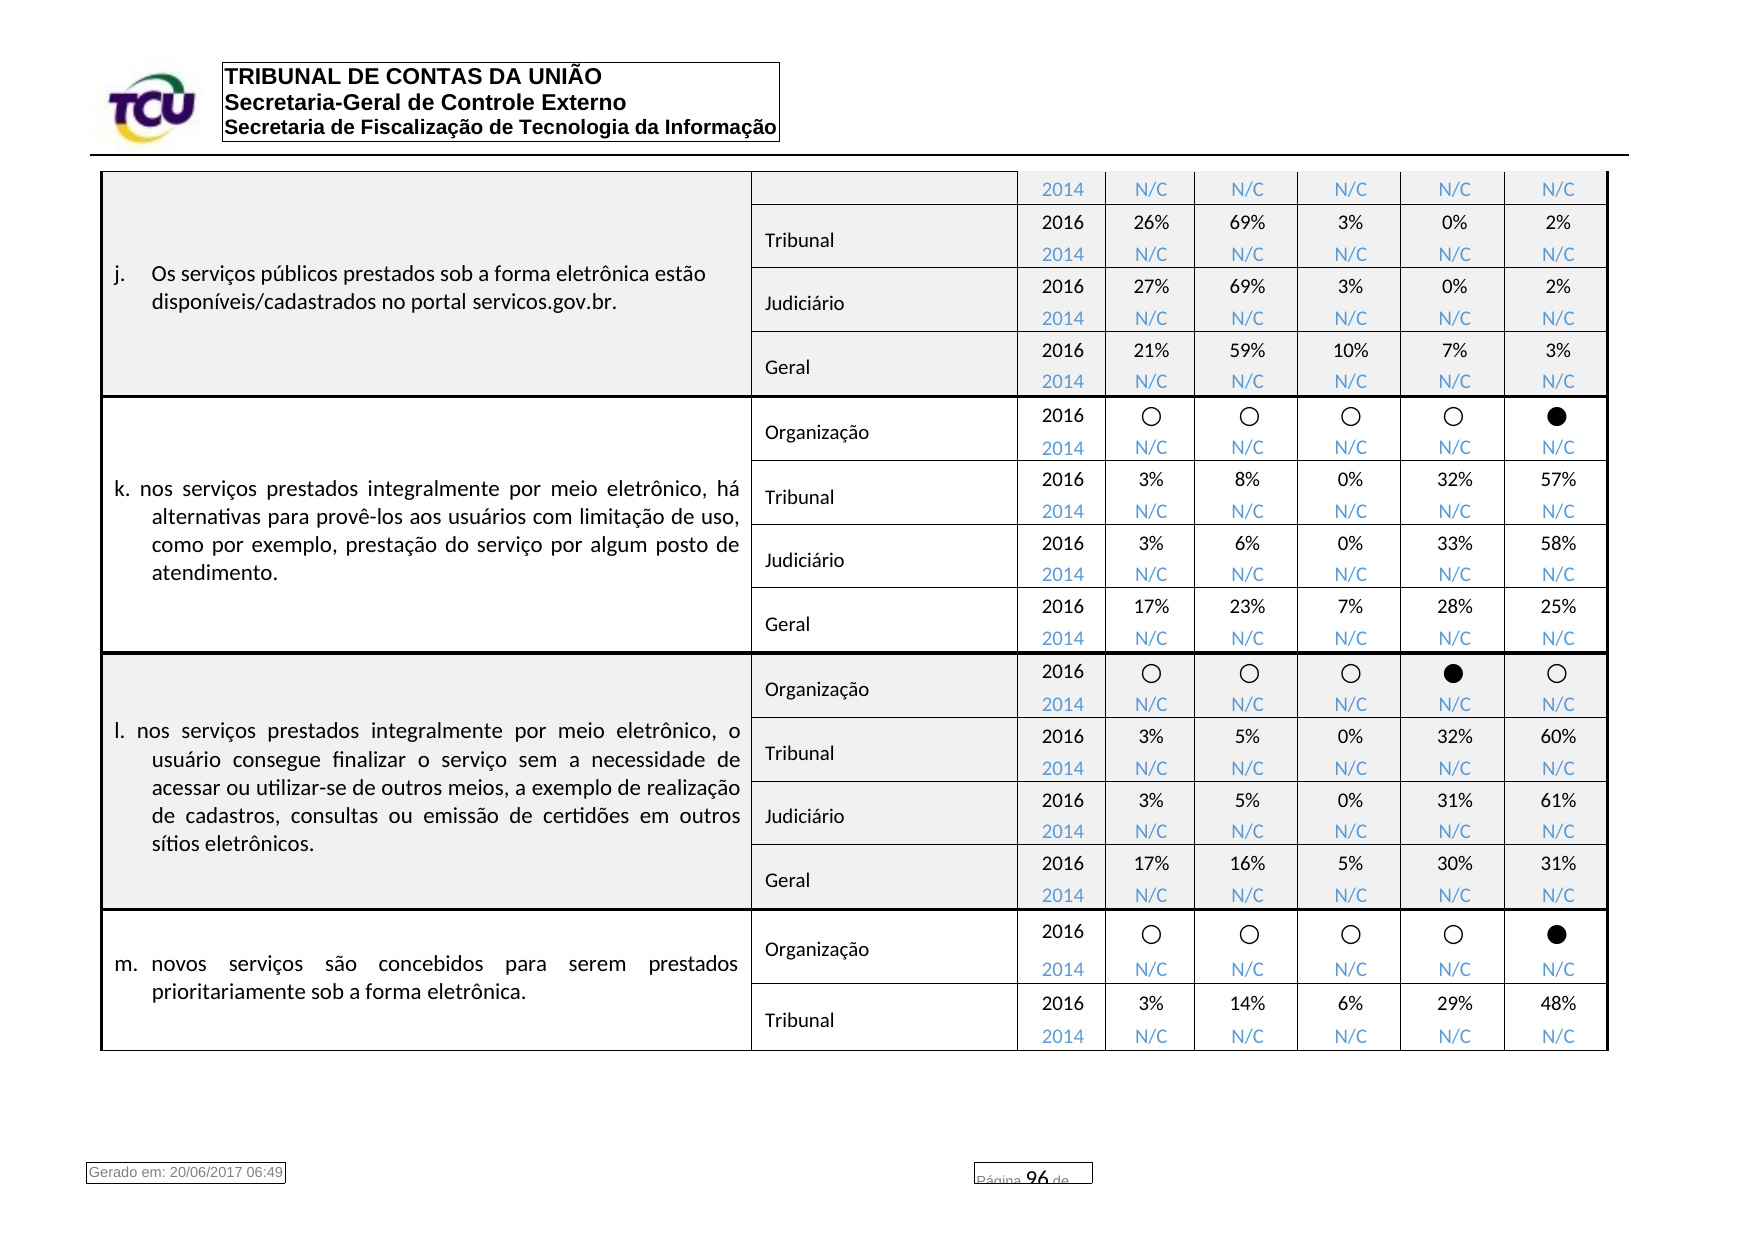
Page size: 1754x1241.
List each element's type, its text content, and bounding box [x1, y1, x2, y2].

table_cell N/C [1401, 301, 1504, 331]
table_cell 2014 [1018, 621, 1105, 651]
table_cell 2014 [1018, 364, 1105, 395]
table_cell N/C [1505, 877, 1606, 908]
table_cell N/C [1505, 364, 1606, 395]
table_cell N/C [1505, 494, 1606, 524]
table_cell ○ [1401, 398, 1504, 430]
table_cell 3% [1106, 718, 1194, 750]
table_cell ○ [1505, 655, 1606, 687]
table_cell 16% [1195, 845, 1297, 877]
table_cell 2% [1505, 268, 1606, 301]
table_cell N/C [1401, 430, 1504, 460]
table_cell 2014 [1018, 814, 1105, 844]
picture [91, 156, 203, 161]
table_cell N/C [1505, 557, 1606, 587]
table_cell 33% [1401, 525, 1504, 557]
table_cell 57% [1505, 461, 1606, 494]
table_header N/C [1297, 171, 1401, 203]
table_cell N/C [1505, 750, 1606, 781]
table_cell N/C [1106, 364, 1194, 395]
table_cell 6% [1298, 984, 1400, 1018]
table_cell Tribunal [752, 205, 1017, 267]
table_cell 2016 [1018, 845, 1105, 877]
table_cell Organização [752, 655, 1017, 717]
table_cell 2014 [1018, 949, 1105, 982]
table_cell Tribunal [752, 461, 1017, 524]
table_cell Tribunal [752, 984, 1017, 1050]
table_cell N/C [1298, 364, 1400, 395]
table_cell ○ [1106, 655, 1194, 687]
table_cell N/C [1195, 494, 1297, 524]
table_cell 0% [1298, 718, 1400, 750]
table_cell ○ [1401, 911, 1504, 949]
table_cell 31% [1505, 845, 1606, 877]
table_cell N/C [1106, 301, 1194, 331]
table_cell 5% [1195, 718, 1297, 750]
table_cell N/C [1195, 557, 1297, 587]
table_cell N/C [1106, 430, 1194, 460]
table_cell 2014 [1018, 1019, 1105, 1050]
table_cell N/C [1195, 877, 1297, 908]
table_cell ○ [1106, 911, 1194, 949]
table_cell Geral [752, 332, 1017, 395]
table_header N/C [1401, 171, 1504, 203]
table_cell N/C [1298, 687, 1400, 717]
table_cell 25% [1505, 588, 1606, 621]
table_cell 29% [1401, 984, 1504, 1018]
table_cell 69% [1195, 205, 1297, 237]
table_cell N/C [1401, 750, 1504, 781]
table_cell N/C [1106, 814, 1194, 844]
table_cell 0% [1298, 525, 1400, 557]
table_cell Organização [752, 398, 1017, 460]
table_cell 23% [1195, 588, 1297, 621]
table_cell N/C [1106, 237, 1194, 267]
table_cell ○ [1195, 398, 1297, 430]
table_cell N/C [1505, 301, 1606, 331]
table_cell Judiciário [752, 782, 1017, 844]
table_cell 2014 [1018, 237, 1105, 267]
table_cell ● [1505, 911, 1606, 949]
table_cell ● [1401, 655, 1504, 687]
table_cell Tribunal [752, 718, 1017, 781]
table_cell N/C [1401, 364, 1504, 395]
table_cell 17% [1106, 588, 1194, 621]
table_cell N/C [1106, 557, 1194, 587]
table_cell N/C [1505, 621, 1606, 651]
picture [91, 58, 203, 154]
table_cell 3% [1298, 268, 1400, 301]
table_cell N/C [1401, 557, 1504, 587]
table_cell N/C [1106, 750, 1194, 781]
table_cell N/C [1195, 687, 1297, 717]
table_cell N/C [1298, 814, 1400, 844]
table_cell N/C [1106, 877, 1194, 908]
table_cell ○ [1195, 655, 1297, 687]
table_cell N/C [1195, 237, 1297, 267]
table_header N/C [1194, 171, 1297, 203]
table_cell 3% [1106, 782, 1194, 814]
table_cell 2016 [1018, 398, 1105, 430]
table_cell N/C [1401, 494, 1504, 524]
table_cell ● [1505, 398, 1606, 430]
table_cell N/C [1195, 1019, 1297, 1050]
table_cell N/C [1401, 877, 1504, 908]
table_cell 14% [1195, 984, 1297, 1018]
table_cell N/C [1505, 687, 1606, 717]
table_cell N/C [1195, 750, 1297, 781]
table_cell N/C [1195, 364, 1297, 395]
table_cell 2014 [1018, 301, 1105, 331]
table_cell N/C [1298, 877, 1400, 908]
table_cell 2016 [1018, 911, 1105, 949]
table_cell 2014 [1018, 494, 1105, 524]
table_cell k. nos serviços prestados integralmente por meio eletrônico, há alternativas para provê-los aos usuários com limitação de uso, como por exemplo, prestação do serviço por algum posto de atendimento. [103, 398, 751, 651]
table_cell 2014 [1018, 557, 1105, 587]
table_cell 2016 [1018, 268, 1105, 301]
table_cell 17% [1106, 845, 1194, 877]
table_cell 21% [1106, 332, 1194, 364]
table_cell 0% [1298, 782, 1400, 814]
table_cell 2016 [1018, 332, 1105, 364]
table_cell ○ [1195, 911, 1297, 949]
table_cell 7% [1401, 332, 1504, 364]
table_cell 2016 [1018, 461, 1105, 494]
table_cell 2016 [1018, 718, 1105, 750]
table_cell N/C [1298, 1019, 1400, 1050]
table_cell Judiciário [752, 268, 1017, 331]
table_cell N/C [1298, 494, 1400, 524]
table_cell 59% [1195, 332, 1297, 364]
table_cell 3% [1106, 461, 1194, 494]
table_cell 2016 [1018, 588, 1105, 621]
table_cell 2% [1505, 205, 1606, 237]
table_cell N/C [1106, 621, 1194, 651]
table_cell N/C [1298, 557, 1400, 587]
table_cell 61% [1505, 782, 1606, 814]
table_cell 2014 [1018, 430, 1105, 460]
table_cell 32% [1401, 718, 1504, 750]
table_cell N/C [1505, 237, 1606, 267]
table_cell Geral [752, 588, 1017, 651]
table_cell N/C [1298, 750, 1400, 781]
table_cell N/C [1401, 621, 1504, 651]
table_cell 3% [1106, 984, 1194, 1018]
table_cell N/C [1106, 494, 1194, 524]
table_cell 32% [1401, 461, 1504, 494]
table_cell N/C [1401, 1019, 1504, 1050]
table_cell N/C [1106, 949, 1194, 982]
table_cell N/C [1298, 301, 1400, 331]
table_cell N/C [1298, 430, 1400, 460]
table_cell 2014 [1018, 687, 1105, 717]
table_cell N/C [1298, 621, 1400, 651]
table_cell Geral [752, 845, 1017, 908]
table_cell m. novos serviços são concebidos para serem prestados prioritariamente sob a forma eletrônica. [103, 911, 751, 1050]
table_cell 10% [1298, 332, 1400, 364]
table_cell N/C [1298, 237, 1400, 267]
table_cell 28% [1401, 588, 1504, 621]
table_cell 2016 [1018, 655, 1105, 687]
table_cell Organização [752, 911, 1017, 982]
table_cell 58% [1505, 525, 1606, 557]
table_header 2014 [1018, 171, 1105, 203]
table_cell 2016 [1018, 984, 1105, 1018]
table_cell N/C [1505, 1019, 1606, 1050]
table_cell 6% [1195, 525, 1297, 557]
table_cell N/C [1505, 949, 1606, 982]
table_header N/C [1504, 171, 1606, 203]
table_cell N/C [1505, 814, 1606, 844]
table_cell 5% [1195, 782, 1297, 814]
table_cell 0% [1401, 205, 1504, 237]
table_cell 3% [1106, 525, 1194, 557]
table_cell ○ [1298, 398, 1400, 430]
table_header [752, 172, 1017, 203]
table_cell 48% [1505, 984, 1606, 1018]
table_cell N/C [1106, 1019, 1194, 1050]
table_cell 2016 [1018, 205, 1105, 237]
table_cell 5% [1298, 845, 1400, 877]
table_cell N/C [1195, 301, 1297, 331]
table_cell 2014 [1018, 877, 1105, 908]
table_cell N/C [1401, 687, 1504, 717]
table_cell N/C [1401, 814, 1504, 844]
table_cell N/C [1401, 949, 1504, 982]
table_cell N/C [1195, 430, 1297, 460]
table_cell N/C [1298, 949, 1400, 982]
table_cell N/C [1195, 814, 1297, 844]
table_cell 3% [1505, 332, 1606, 364]
table_cell l. nos serviços prestados integralmente por meio eletrônico, o usuário consegue finalizar o serviço sem a necessidade de acessar ou utilizar-se de outros meios, a exemplo de realização de cadastros, consultas ou emissão de certidões em outros sítios eletrônicos. [103, 655, 751, 908]
table_cell Judiciário [752, 525, 1017, 587]
table_cell 69% [1195, 268, 1297, 301]
table_cell 3% [1298, 205, 1400, 237]
table_cell 60% [1505, 718, 1606, 750]
table_cell 27% [1106, 268, 1194, 301]
table_cell 7% [1298, 588, 1400, 621]
table_cell 2016 [1018, 782, 1105, 814]
table_cell ○ [1298, 911, 1400, 949]
table_cell 2014 [1018, 750, 1105, 781]
table_cell N/C [1195, 949, 1297, 982]
table_header j. Os serviços públicos prestados sob a forma eletrônica estão disponíveis/cadastrados no portal servicos.gov.br. [103, 172, 751, 395]
table_cell 26% [1106, 205, 1194, 237]
table_cell 0% [1401, 268, 1504, 301]
table_cell N/C [1401, 237, 1504, 267]
table_cell 8% [1195, 461, 1297, 494]
table_cell N/C [1106, 687, 1194, 717]
table_header N/C [1105, 171, 1194, 203]
table_cell N/C [1505, 430, 1606, 460]
table_cell 30% [1401, 845, 1504, 877]
table_cell ○ [1298, 655, 1400, 687]
table_cell 31% [1401, 782, 1504, 814]
table_cell 0% [1298, 461, 1400, 494]
table_cell N/C [1195, 621, 1297, 651]
table_cell ○ [1106, 398, 1194, 430]
table_cell 2016 [1018, 525, 1105, 557]
